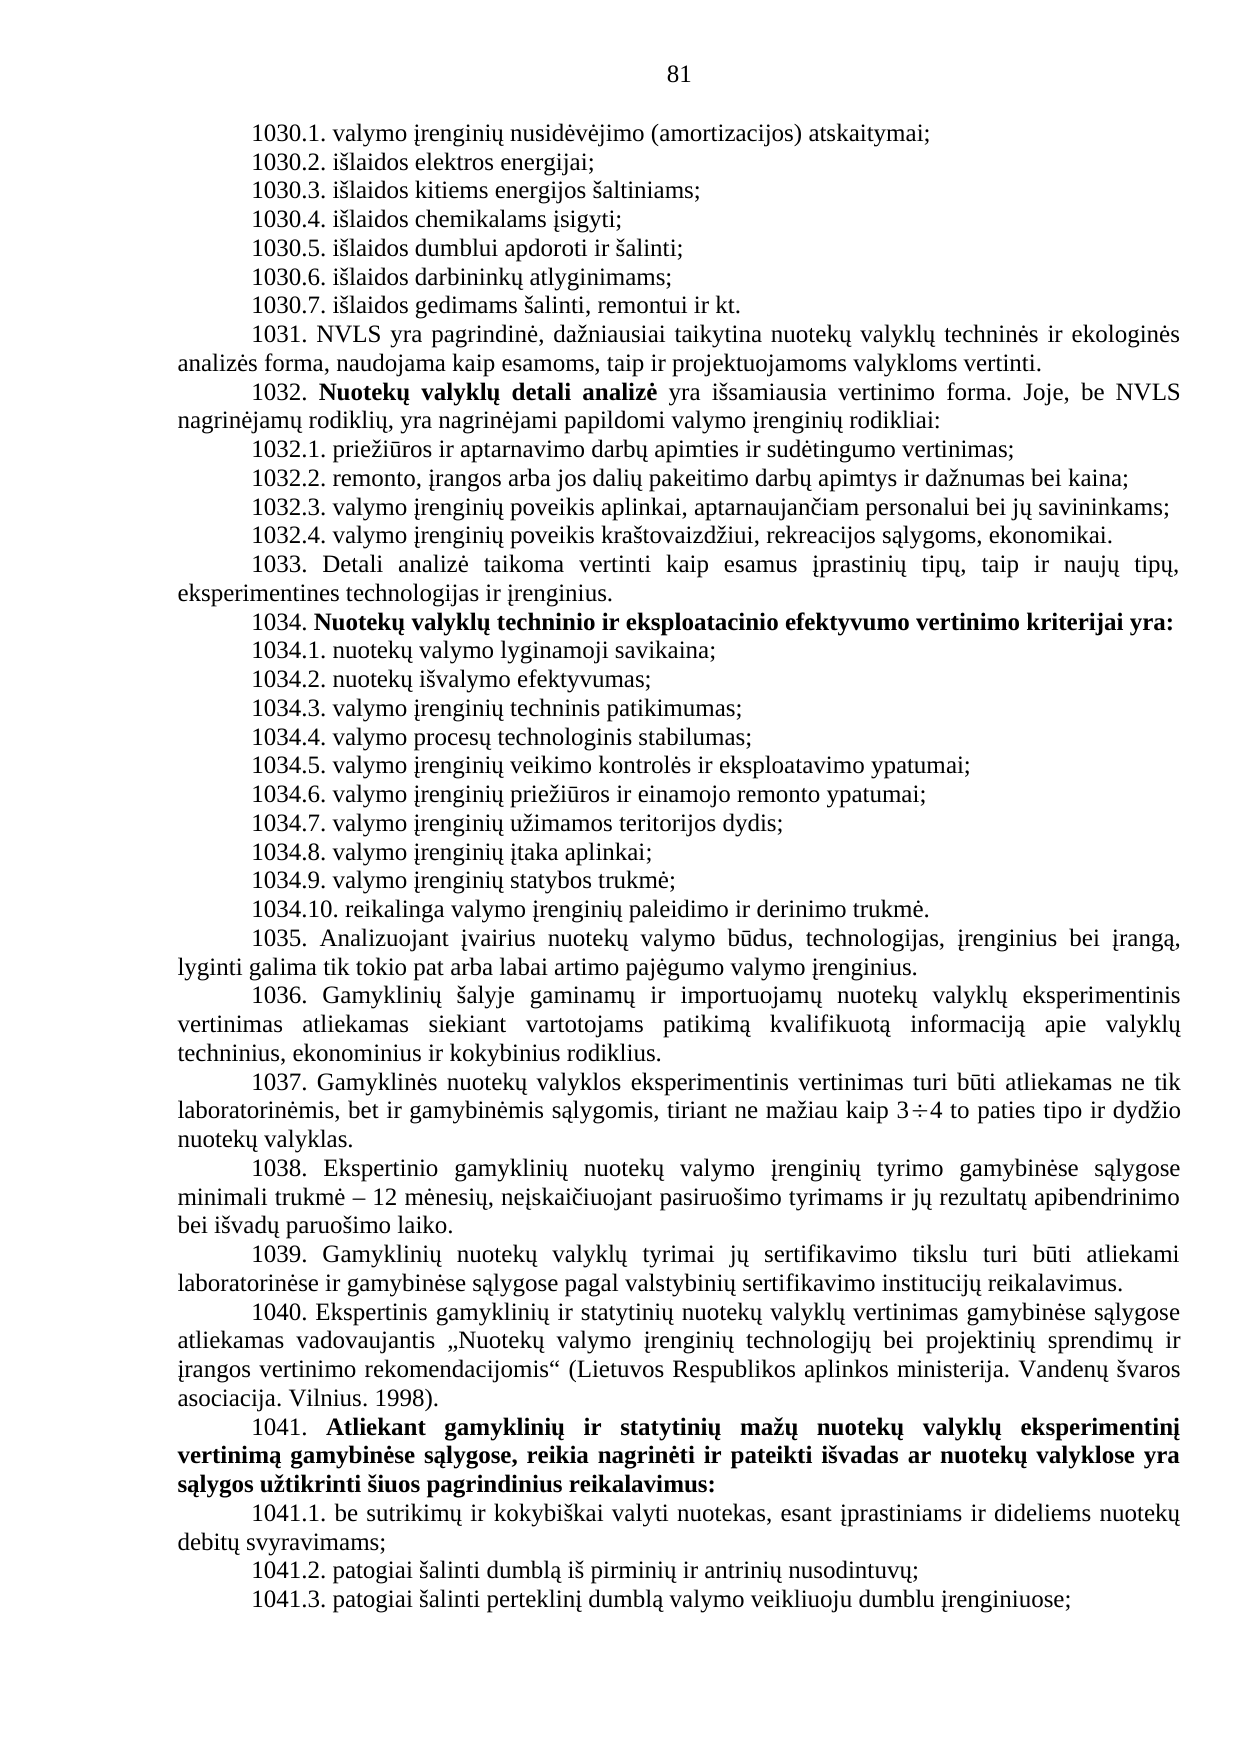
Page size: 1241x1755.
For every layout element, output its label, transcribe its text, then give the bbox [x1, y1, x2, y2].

text 1034.10. reikalinga valymo įrenginių paleidimo ir derinimo trukmė. [177, 894, 1181, 923]
text 1030.6. išlaidos darbininkų atlyginimams; [177, 262, 1181, 291]
text 1041.3. patogiai šalinti perteklinį dumblą valymo veikliuoju dumblu įrenginiuose; [177, 1584, 1181, 1613]
text 1031. NVLS yra pagrindinė, dažniausiai taikytina nuotekų valyklų techninės ir ekologinės analizės forma, naudojama kaip esamoms, taip ir projektuojamoms valykloms vertinti. [177, 319, 1181, 377]
text 1034.8. valymo įrenginių įtaka aplinkai; [177, 837, 1181, 866]
text 1038. Ekspertinio gamyklinių nuotekų valymo įrenginių tyrimo gamybinėse sąlygose minimali trukmė – 12 mėnesių, neįskaičiuojant pasiruošimo tyrimams ir jų rezultatų apibendrinimo bei išvadų paruošimo laiko. [177, 1153, 1181, 1239]
text 1034.3. valymo įrenginių techninis patikimumas; [177, 693, 1181, 722]
text 1036. Gamyklinių šalyje gaminamų ir importuojamų nuotekų valyklų eksperimentinis vertinimas atliekamas siekiant vartotojams patikimą kvalifikuotą informaciją apie valyklų techninius, ekonominius ir kokybinius rodiklius. [177, 981, 1181, 1067]
text 1032.3. valymo įrenginių poveikis aplinkai, aptarnaujančiam personalui bei jų savininkams; [177, 492, 1181, 521]
text 1039. Gamyklinių nuotekų valyklų tyrimai jų sertifikavimo tikslu turi būti atliekami laboratorinėse ir gamybinėse sąlygose pagal valstybinių sertifikavimo institucijų reikalavimus. [177, 1239, 1181, 1297]
text 1030.5. išlaidos dumblui apdoroti ir šalinti; [177, 233, 1181, 262]
text 1035. Analizuojant įvairius nuotekų valymo būdus, technologijas, įrenginius bei įrangą, lyginti galima tik tokio pat arba labai artimo pajėgumo valymo įrenginius. [177, 923, 1181, 981]
text 1032.2. remonto, įrangos arba jos dalių pakeitimo darbų apimtys ir dažnumas bei kaina; [177, 463, 1181, 492]
text 1034.5. valymo įrenginių veikimo kontrolės ir eksploatavimo ypatumai; [177, 751, 1181, 779]
text 1032.4. valymo įrenginių poveikis kraštovaizdžiui, rekreacijos sąlygoms, ekonomikai. [177, 521, 1181, 549]
text 1034.1. nuotekų valymo lyginamoji savikaina; [177, 636, 1181, 664]
text 1037. Gamyklinės nuotekų valyklos eksperimentinis vertinimas turi būti atliekamas ne tik laboratorinėmis, bet ir gamybinėmis sąlygomis, tiriant ne mažiau kaip 3¸4 to paties tipo ir dydžio nuotekų valyklas. [177, 1067, 1181, 1153]
text 1034.9. valymo įrenginių statybos trukmė; [177, 866, 1181, 894]
text 1030.7. išlaidos gedimams šalinti, remontui ir kt. [177, 291, 1181, 319]
text 1033. Detali analizė taikoma vertinti kaip esamus įprastinių tipų, taip ir naujų tipų, eksperimentines technologijas ir įrenginius. [177, 549, 1181, 607]
text 1030.3. išlaidos kitiems energijos šaltiniams; [177, 176, 1181, 204]
text 1040. Ekspertinis gamyklinių ir statytinių nuotekų valyklų vertinimas gamybinėse sąlygose atliekamas vadovaujantis „Nuotekų valymo įrenginių technologijų bei projektinių sprendimų ir įrangos vertinimo rekomendacijomis“ (Lietuvos Respublikos aplinkos ministerija. Vandenų švaros asociacija. Vilnius. 1998). [177, 1297, 1181, 1412]
text 1032.1. priežiūros ir aptarnavimo darbų apimties ir sudėtingumo vertinimas; [177, 434, 1181, 463]
text 1030.4. išlaidos chemikalams įsigyti; [177, 204, 1181, 233]
text 1032. Nuotekų valyklų detali analizė yra išsamiausia vertinimo forma. Joje, be NVLS nagrinėjamų rodiklių, yra nagrinėjami papildomi valymo įrenginių rodikliai: [177, 377, 1181, 434]
text 1041.1. be sutrikimų ir kokybiškai valyti nuotekas, esant įprastiniams ir dideliems nuotekų debitų svyravimams; [177, 1498, 1181, 1556]
text 1041.2. patogiai šalinti dumblą iš pirminių ir antrinių nusodintuvų; [177, 1556, 1181, 1584]
text 1030.1. valymo įrenginių nusidėvėjimo (amortizacijos) atskaitymai; [177, 118, 1181, 147]
text 1034. Nuotekų valyklų techninio ir eksploatacinio efektyvumo vertinimo kriterijai yra: [177, 607, 1181, 636]
text 1034.2. nuotekų išvalymo efektyvumas; [177, 664, 1181, 693]
text 1034.6. valymo įrenginių priežiūros ir einamojo remonto ypatumai; [177, 779, 1181, 808]
text 1030.2. išlaidos elektros energijai; [177, 147, 1181, 176]
text 1034.7. valymo įrenginių užimamos teritorijos dydis; [177, 808, 1181, 837]
text 1034.4. valymo procesų technologinis stabilumas; [177, 722, 1181, 751]
text 1041. Atliekant gamyklinių ir statytinių mažų nuotekų valyklų eksperimentinį vertinimą gamybinėse sąlygose, reikia nagrinėti ir pateikti išvadas ar nuotekų valyklose yra sąlygos užtikrinti šiuos pagrindinius reikalavimus: [177, 1412, 1181, 1498]
